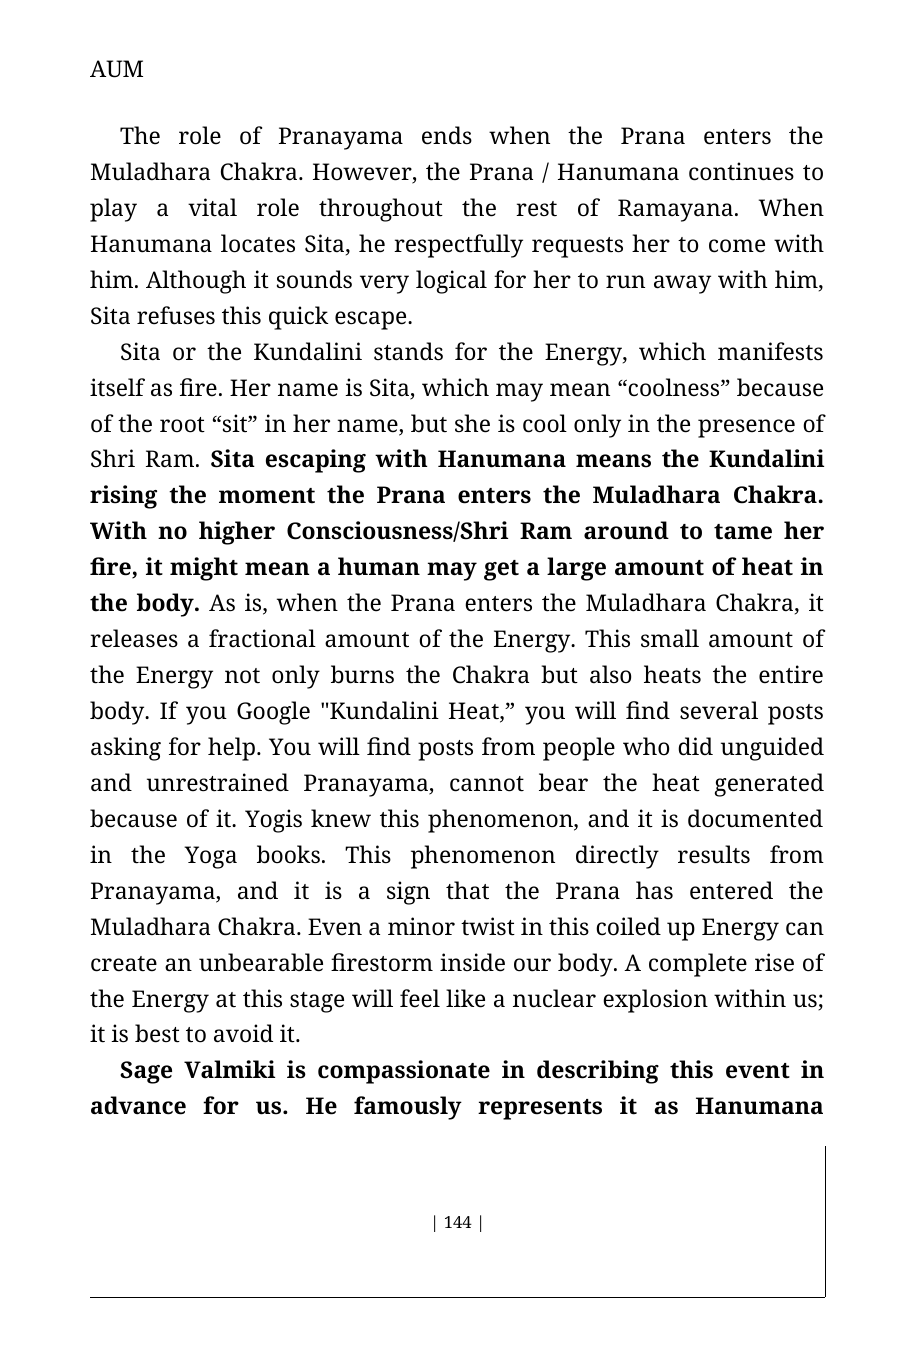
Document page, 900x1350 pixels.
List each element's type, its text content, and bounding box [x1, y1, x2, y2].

text Sita or the Kundalini stands for the Energy, which manifests itself as fire. Her name is Sita, which may mean “coolness” because of the root “sit” in her name, but she is cool only in the presence of Shri Ram. Sita escaping with Hanumana means the Kundalini rising the moment the Prana enters the Muladhara Chakra. With no higher Consciousness/Shri Ram around to tame her fire, it might mean a human may get a large amount of heat in the body. As is, when the Prana enters the Muladhara Chakra, it releases a fractional amount of the Energy. This small amount of the Energy not only burns the Chakra but also heats the entire body. If you Google "Kundalini Heat,” you will find several posts asking for help. You will find posts from people who did unguided and unrestrained Pranayama, cannot bear the heat generated because of it. Yogis knew this phenomenon, and it is documented in the Yoga books. This phenomenon directly results from Pranayama, and it is a sign that the Prana has entered the Muladhara Chakra. Even a minor twist in this coiled up Energy can create an unbearable firestorm inside our body. A complete rise of the Energy at this stage will feel like a nuclear explosion within us; it is best to avoid it. [90, 336, 825, 1050]
text The role of Pranayama ends when the Prana enters the Muladhara Chakra. However, the Prana / Hanumana continues to play a vital role throughout the rest of Ramayana. When Hanumana locates Sita, he respectfully requests her to come with him. Although it sounds very logical for her to run away with him, Sita refuses this quick escape. [90, 120, 825, 331]
text Sage Valmiki is compassionate in describing this event in advance for us. He famously represents it as Hanumana [90, 1054, 825, 1122]
